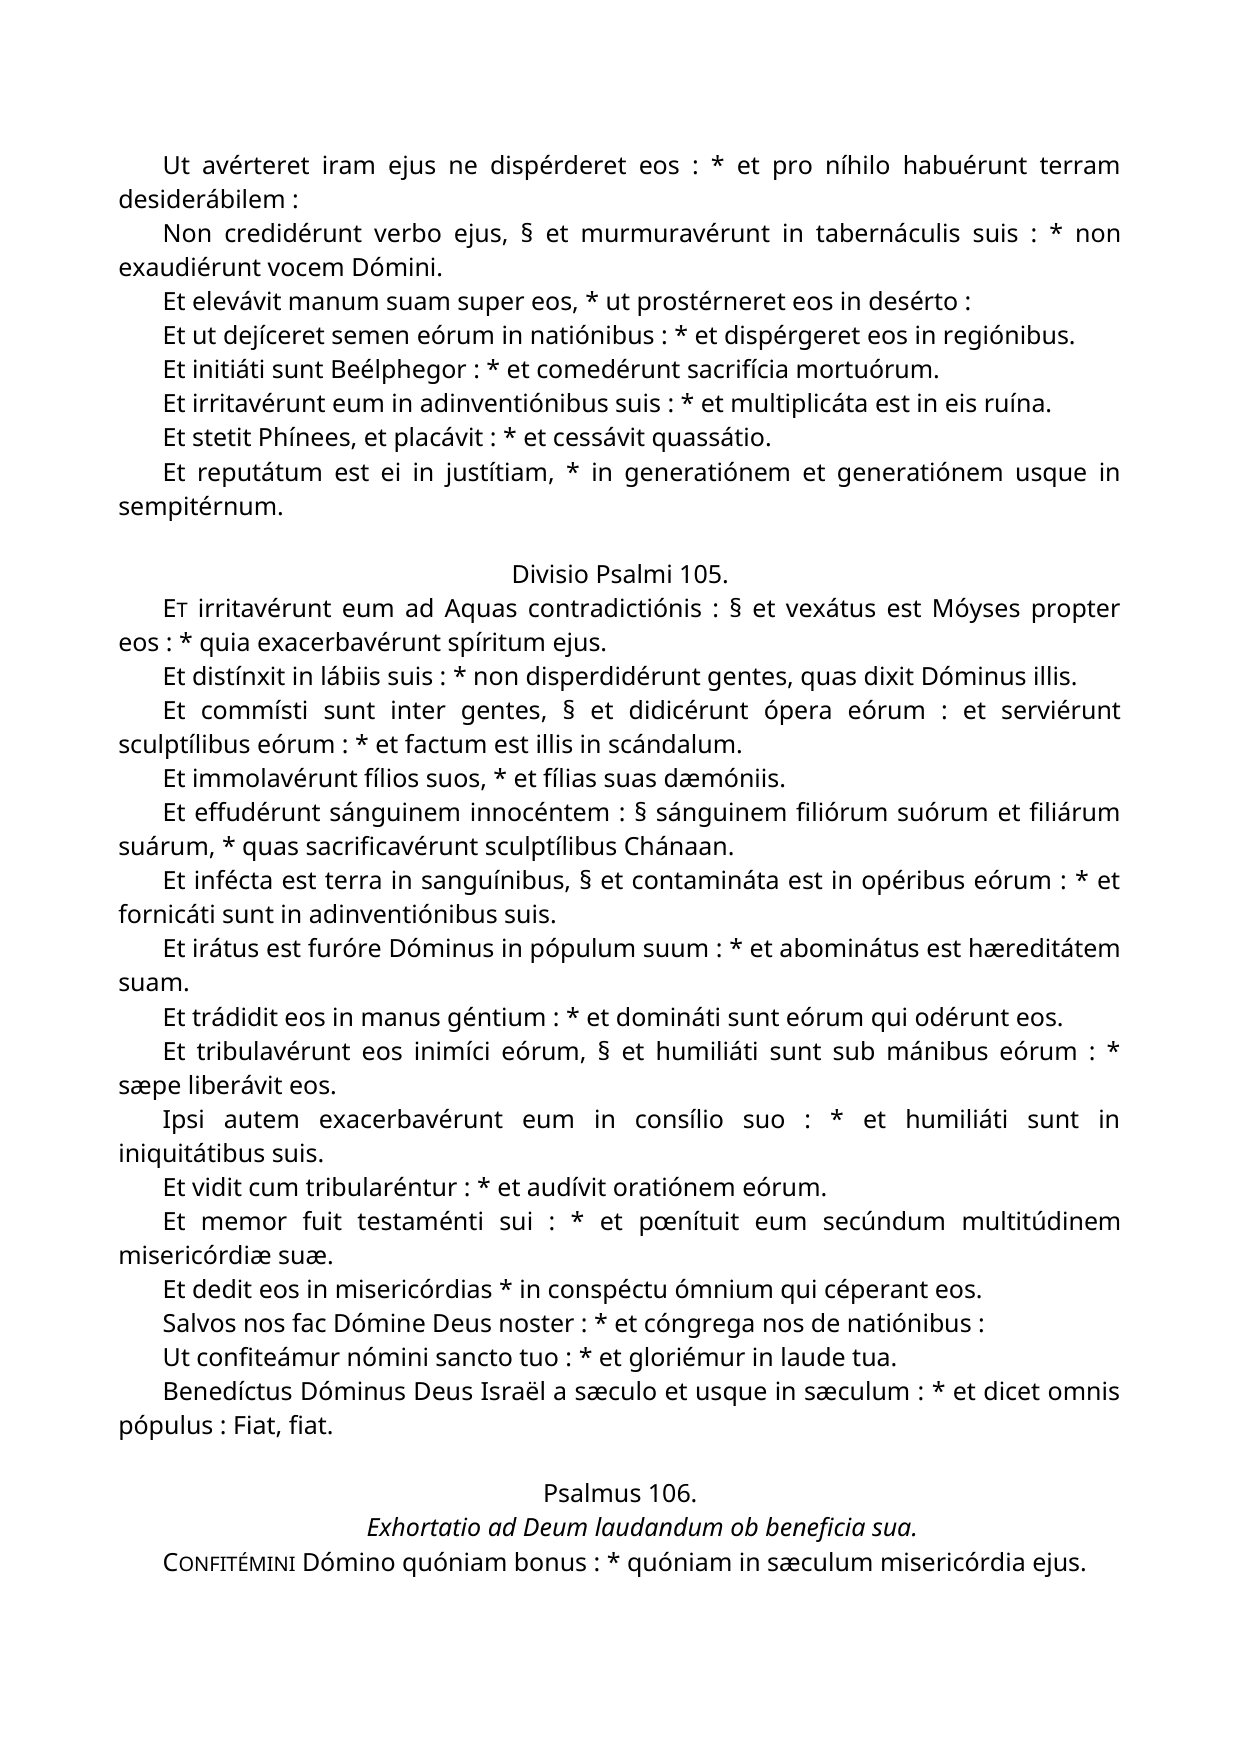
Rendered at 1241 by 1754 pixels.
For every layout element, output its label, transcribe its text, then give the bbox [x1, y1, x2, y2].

text Et memor fuit testaménti sui : * et pœnítuit eum secúndum multitúdinem misericórdiæ suæ. [118, 1203, 1122, 1272]
text Et tribulavérunt eos inimíci eórum, § et humiliáti sunt sub mánibus eórum : * sæpe liberávit eos. [118, 1033, 1122, 1101]
text Et stetit Phínees, et placávit : * et cessávit quassátio. [118, 420, 1122, 454]
text Et irritavérunt eum ad Aquas contradictiónis : § et vexátus est Móyses propter eos : * quia exacerbavérunt spíritum ejus. [118, 590, 1122, 658]
text Ipsi autem exacerbavérunt eum in consílio suo : * et humiliáti sunt in iniquitátibus suis. [118, 1101, 1122, 1169]
text Et reputátum est ei in justítiam, * in generatiónem et generatiónem usque in sempitérnum. [118, 454, 1122, 522]
text Et commísti sunt inter gentes, § et didicérunt ópera eórum : et serviérunt sculptílibus eórum : * et factum est illis in scándalum. [118, 693, 1122, 761]
text Et irritavérunt eum in adinventiónibus suis : * et multiplicáta est in eis ruína. [118, 386, 1122, 420]
text Ut confiteámur nómini sancto tuo : * et gloriémur in laude tua. [118, 1340, 1122, 1374]
text Confitémini Dómino quóniam bonus : * quóniam in sæculum misericórdia ejus. [118, 1544, 1122, 1578]
text Et distínxit in lábiis suis : * non disperdidérunt gentes, quas dixit Dóminus illis. [118, 658, 1122, 693]
text Et infécta est terra in sanguínibus, § et contamináta est in opéribus eórum : * et fornicáti sunt in adinventiónibus suis. [118, 863, 1122, 931]
text Et initiáti sunt Beélphegor : * et comedérunt sacrifícia mortuórum. [118, 352, 1122, 386]
text Et trádidit eos in manus géntium : * et domináti sunt eórum qui odérunt eos. [118, 999, 1122, 1033]
text Et ut dejíceret semen eórum in natiónibus : * et dispérgeret eos in regiónibus. [118, 318, 1122, 352]
text Divisio Psalmi 105. [118, 556, 1122, 590]
text Ut avérteret iram ejus ne dispérderet eos : * et pro níhilo habuérunt terram desiderábilem : [118, 148, 1122, 216]
text Et immolavérunt fílios suos, * et fílias suas dæmóniis. [118, 761, 1122, 795]
text Et vidit cum tribularéntur : * et audívit oratiónem eórum. [118, 1169, 1122, 1203]
text Benedíctus Dóminus Deus Israël a sæculo et usque in sæculum : * et dicet omnis pópulus : Fiat, fiat. [118, 1374, 1122, 1442]
text Exhortatio ad Deum laudandum ob beneficia sua. [118, 1510, 1122, 1544]
text Psalmus 106. [118, 1476, 1122, 1510]
text Et dedit eos in misericórdias * in conspéctu ómnium qui céperant eos. [118, 1272, 1122, 1306]
text Et effudérunt sánguinem innocéntem : § sánguinem filiórum suórum et filiárum suárum, * quas sacrificavérunt sculptílibus Chánaan. [118, 795, 1122, 863]
text Non credidérunt verbo ejus, § et murmuravérunt in tabernáculis suis : * non exaudiérunt vocem Dómini. [118, 216, 1122, 284]
text Et elevávit manum suam super eos, * ut prostérneret eos in desérto : [118, 284, 1122, 318]
text Salvos nos fac Dómine Deus noster : * et cóngrega nos de natiónibus : [118, 1306, 1122, 1340]
text Et irátus est furóre Dóminus in pópulum suum : * et abominátus est hæreditátem suam. [118, 931, 1122, 999]
